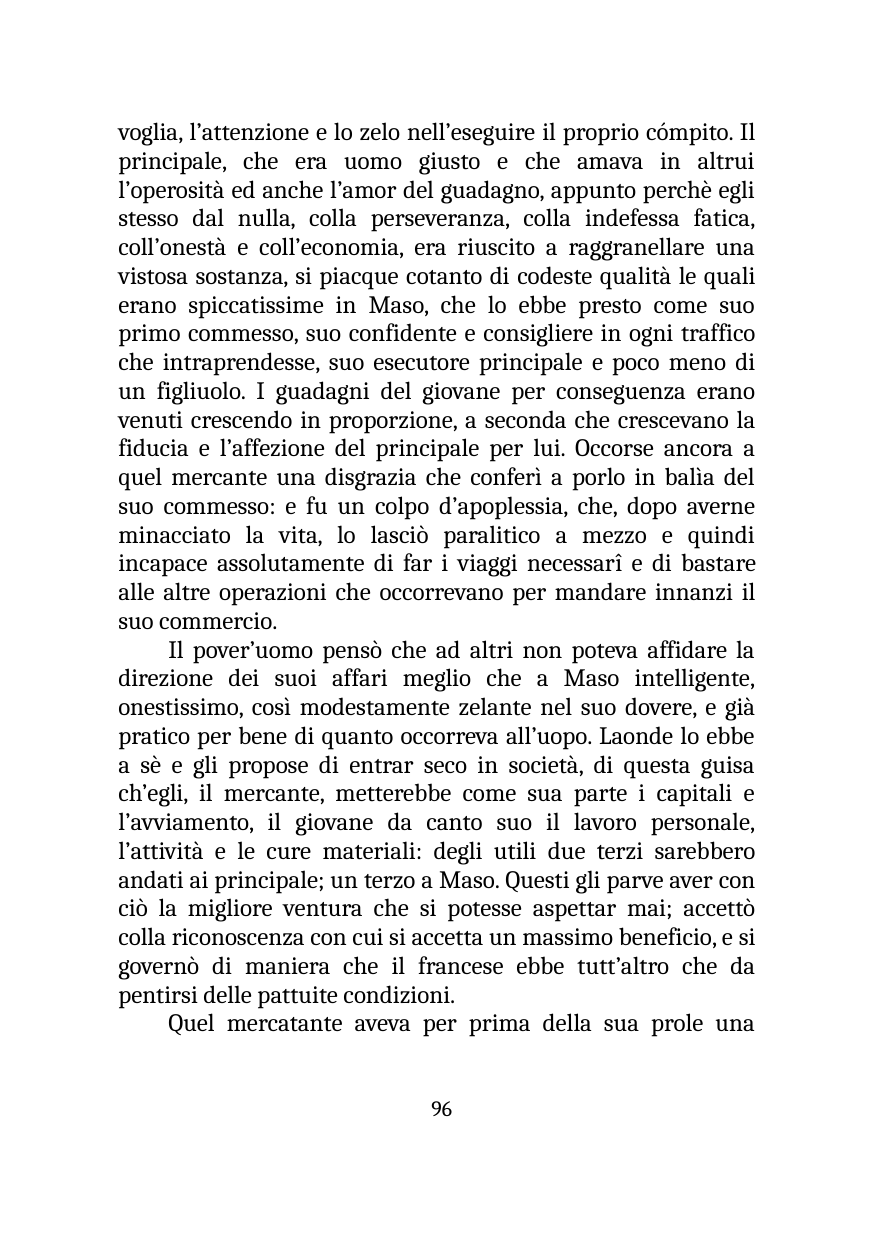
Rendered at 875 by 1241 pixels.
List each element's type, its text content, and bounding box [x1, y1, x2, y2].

text voglia, l’attenzione e lo zelo nell’eseguire il proprio cómpito. Il principale, che era uomo giusto e che amava in altrui l’operosità ed anche l’amor del guadagno, appunto perchè egli stesso dal nulla, colla perseveranza, colla indefessa fatica, coll’onestà e coll’economia, era riuscito a raggranellare una vistosa sostanza, si piacque cotanto di codeste qualità le quali erano spiccatissime in Maso, che lo ebbe presto come suo primo commesso, suo confidente e consigliere in ogni traffico che intraprendesse, suo esecutore principale e poco meno di un figliuolo. I guadagni del giovane per conseguenza erano venuti crescendo in proporzione, a seconda che crescevano la fiducia e l’affezione del principale per lui. Occorse ancora a quel mercante una disgrazia che conferì a porlo in balìa del suo commesso: e fu un colpo d’apoplessia, che, dopo averne minacciato la vita, lo lasciò paralitico a mezzo e quindi incapace assolutamente di far i viaggi necessarî e di bastare alle altre operazioni che occorrevano per mandare innanzi il suo commercio. [118, 118, 756, 636]
text Quel mercatante aveva per prima della sua prole una [118, 1009, 756, 1038]
text Il pover’uomo pensò che ad altri non poteva affidare la direzione dei suoi affari meglio che a Maso intelligente, onestissimo, così modestamente zelante nel suo dovere, e già pratico per bene di quanto occorreva all’uopo. Laonde lo ebbe a sè e gli propose di entrar seco in società, di questa guisa ch’egli, il mercante, metterebbe come sua parte i capitali e l’avviamento, il giovane da canto suo il lavoro personale, l’attività e le cure materiali: degli utili due terzi sarebbero andati ai principale; un terzo a Maso. Questi gli parve aver con ciò la migliore ventura che si potesse aspettar mai; accettò colla riconoscenza con cui si accetta un massimo beneficio, e si governò di maniera che il francese ebbe tutt’altro che da pentirsi delle pattuite condizioni. [118, 636, 756, 1009]
